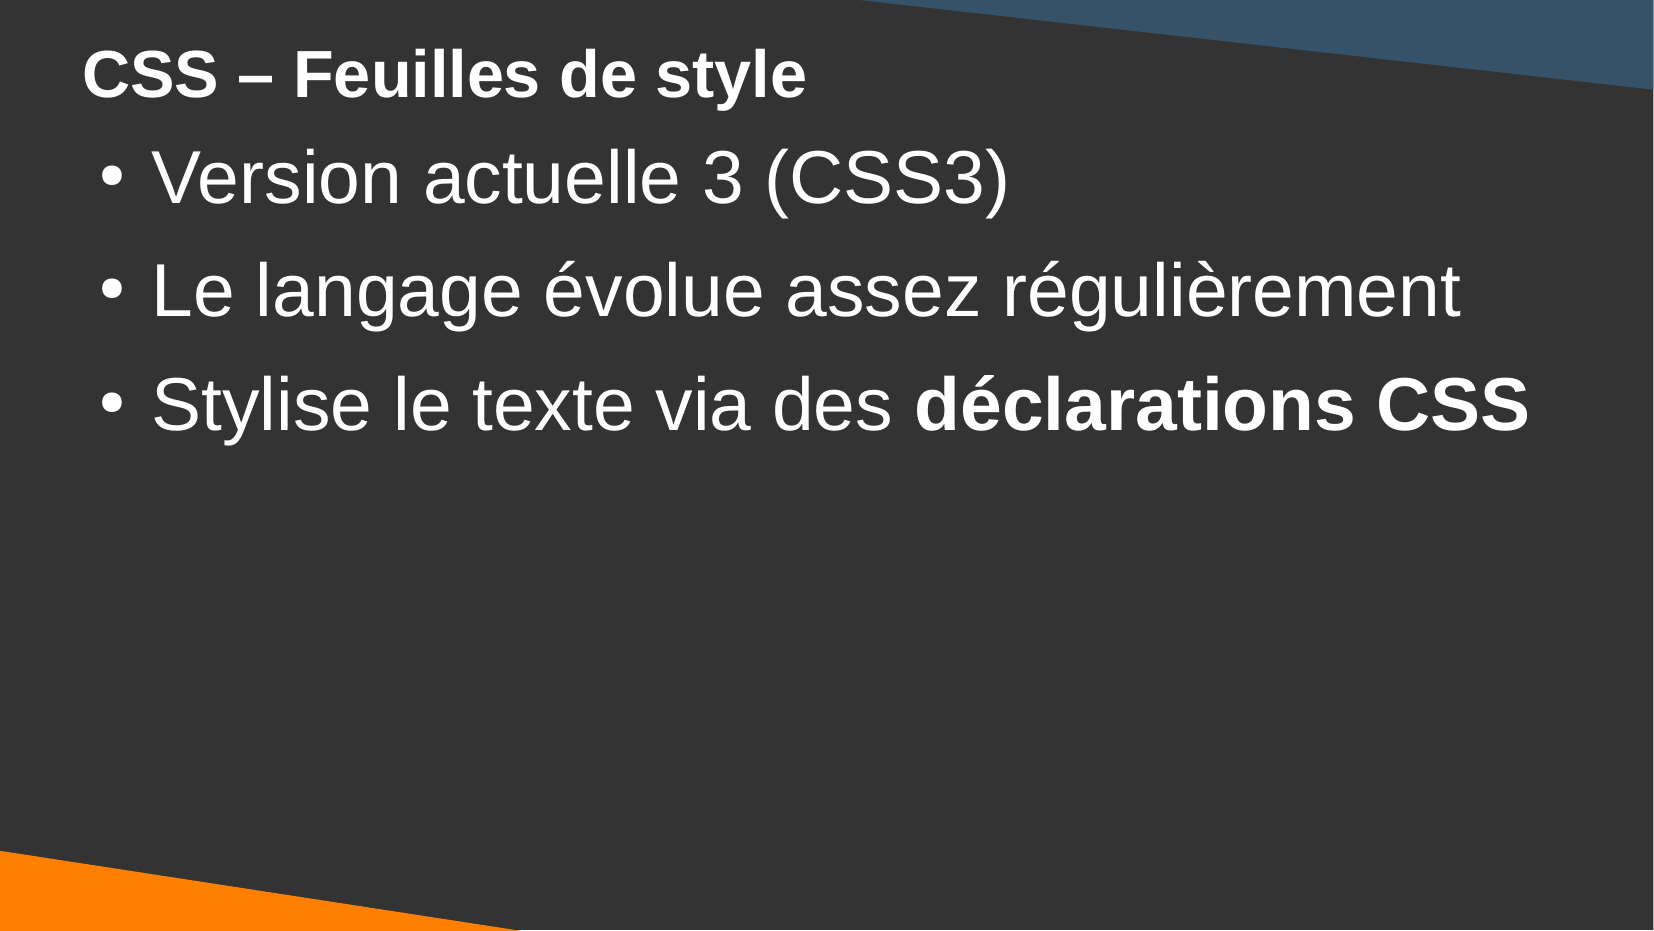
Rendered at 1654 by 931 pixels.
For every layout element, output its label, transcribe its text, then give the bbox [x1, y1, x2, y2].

text_box [0, 850, 522, 931]
title CSS – Feuilles de style [82, 37, 1571, 114]
list Version actuelle 3 (CSS3) Le langage évolue assez régulièrement Stylise le texte via des déclarations CSS [80, 135, 1605, 675]
text_box [859, 0, 1654, 90]
